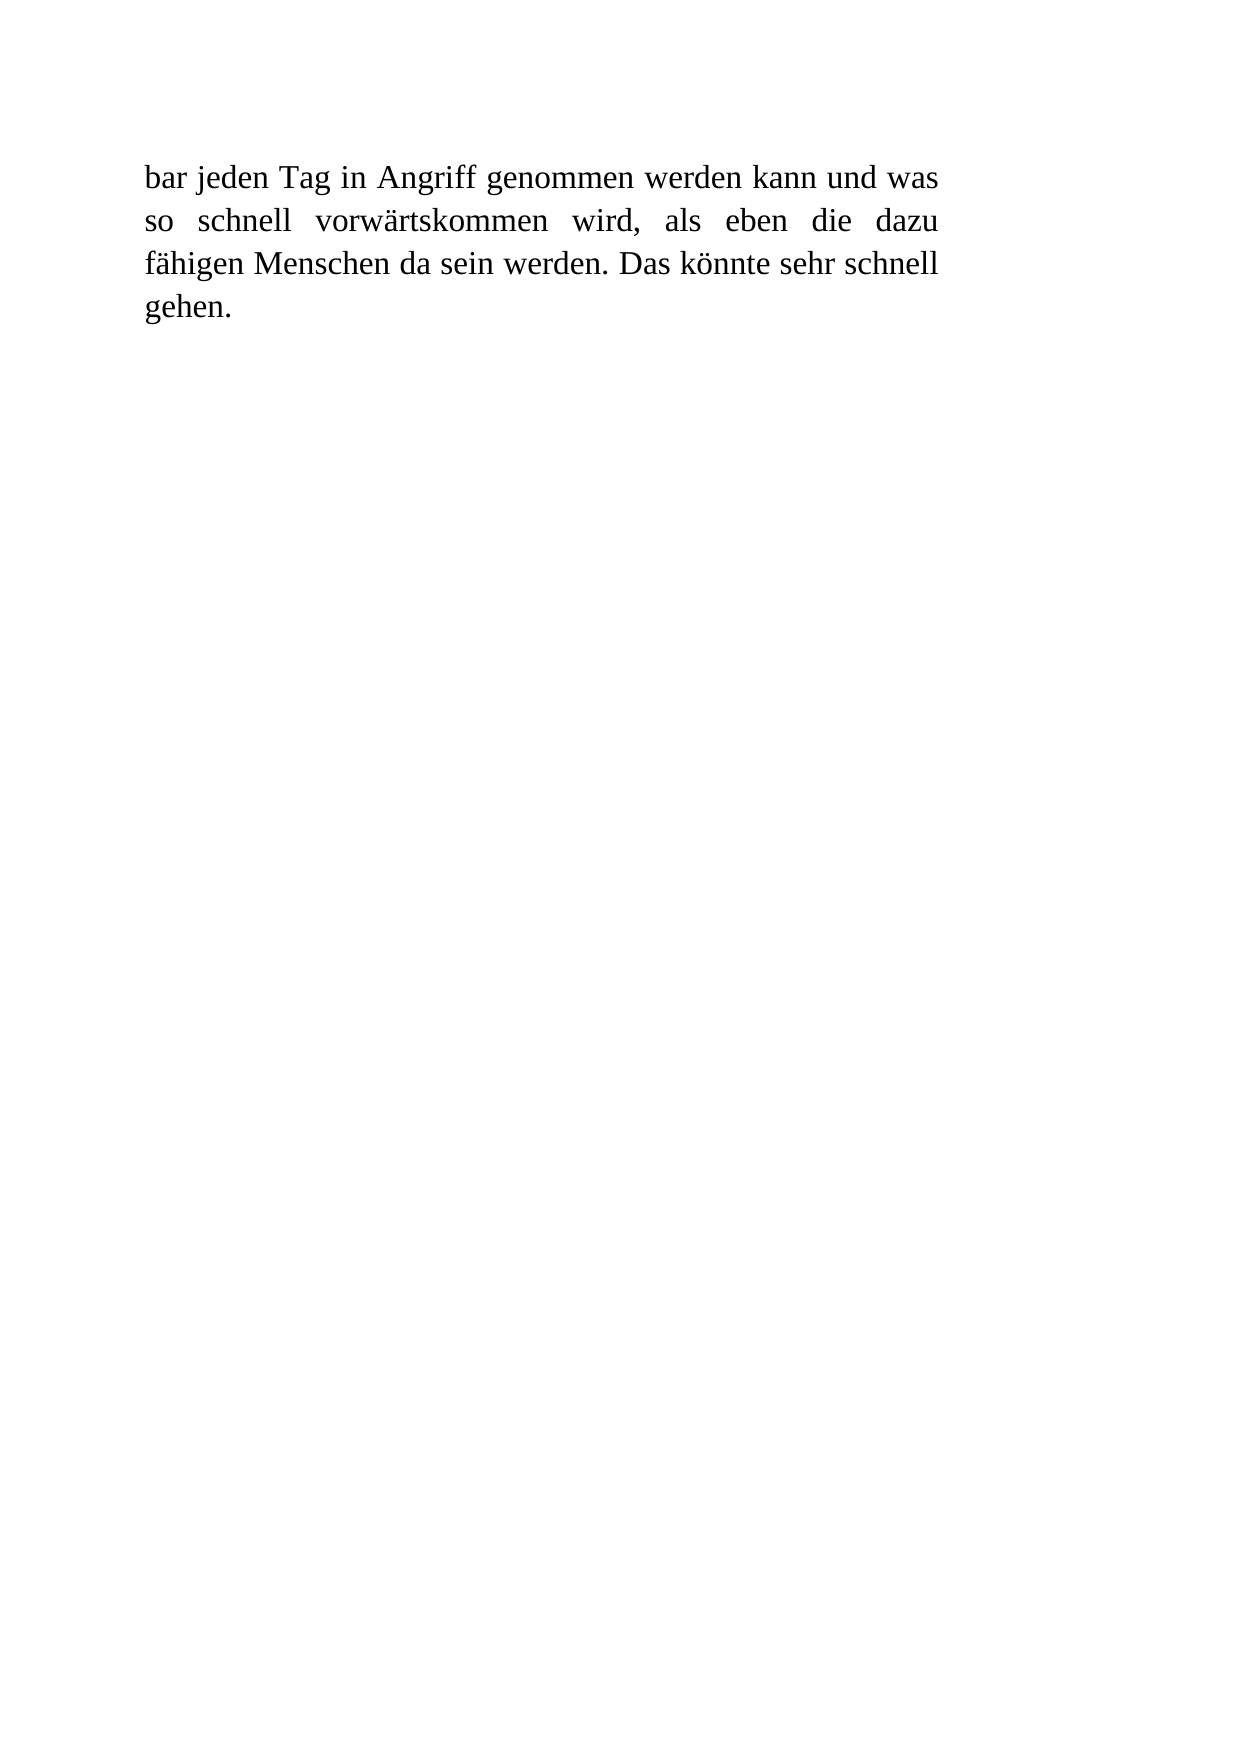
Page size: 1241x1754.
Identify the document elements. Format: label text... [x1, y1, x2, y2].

text bar jeden Tag in Angriff genommen werden kann und was so schnell vorwärtskommen wird, als eben die dazu fähigen Menschen da sein werden. Das könnte sehr schnell gehen. [144, 157, 939, 324]
